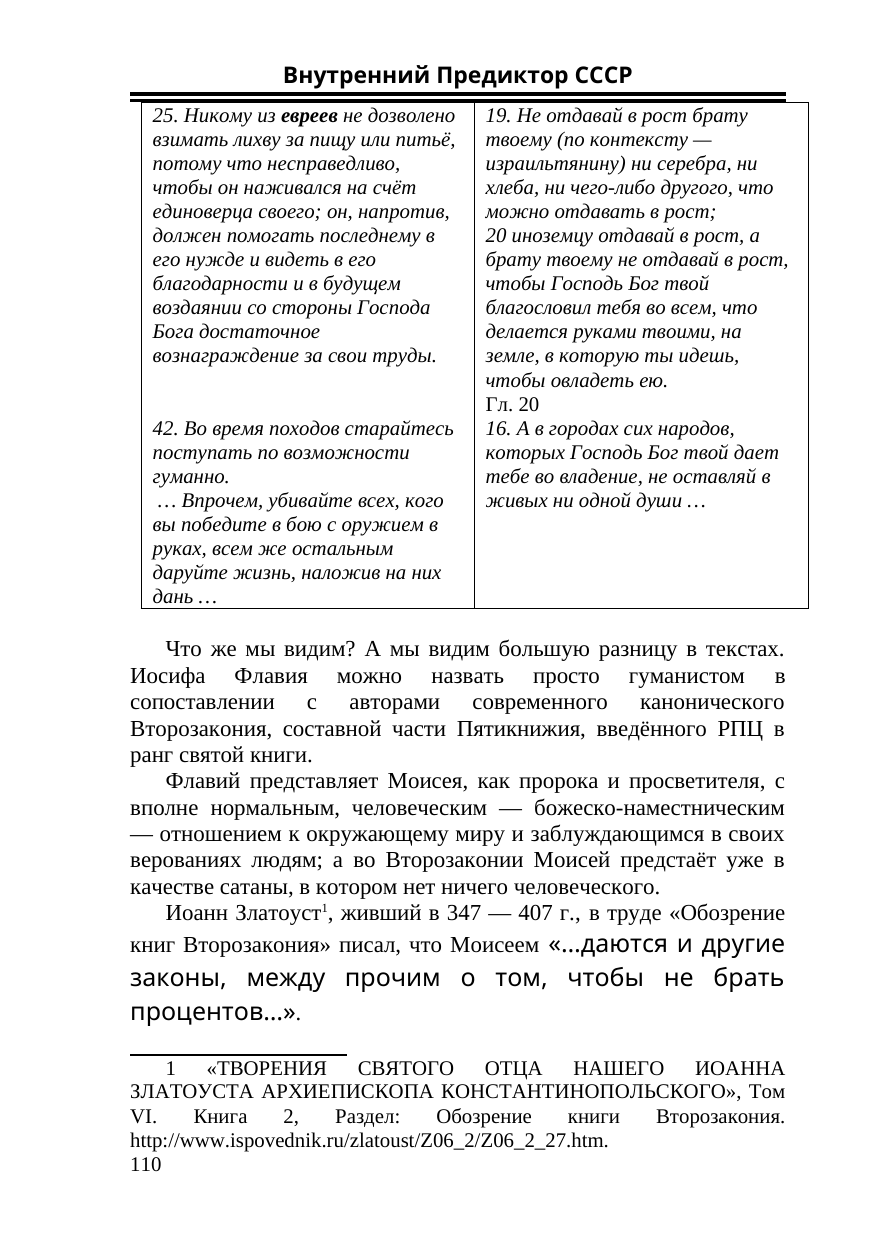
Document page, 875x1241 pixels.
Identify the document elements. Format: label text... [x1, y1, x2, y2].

text Флавий представляет Моисея, как пророка и просветителя, с вполне нормальным, человеческим — божеско-наместническим — отношением к окружающему миру и заблуждающимся в своих верованиях людям; а во Второзаконии Моисей предстаёт уже в качестве сатаны, в котором нет ничего человеческого. [130, 767, 786, 899]
text Что же мы видим? А мы видим большую разницу в текстах. Иосифа Флавия можно назвать просто гуманистом в сопоставлении с авторами современного канонического Второзакония, составной части Пятикнижия, введённого РПЦ в ранг святой книги. [130, 636, 786, 767]
table_cell 19. Не отдавай в рост брату твоему (по контексту — израильтянину) ни серебра, ни хлеба, ни чего-либо другого, что можно отдавать в рост; 20 иноземцу отдавай в рост, а брату твоему не отдавай в рост, чтобы Господь Бог твой благословил тебя во всем, что делается руками твоими, на земле, в которую ты идешь, чтобы овладеть ею. Гл. 20 16. А в городах сих народов, которых Господь Бог твой дает тебе во владение, не оставляй в живых ни одной души … [475, 103, 808, 608]
text «ТВОРЕНИЯ СВЯТОГО ОТЦА НАШЕГО ИОАННА ЗЛАТОУСТА АРХИЕПИСКОПА КОНСТАНТИНОПОЛЬСКОГО», Том VI. Книга 2, Раздел: Обозрение книги Второзакония. http://www.ispovednik.ru/zlatoust/Z06_2/Z06_2_27.htm. [130, 1055, 786, 1152]
table_cell 25. Никому из евреев не дозволено взимать лихву за пищу или питьё, потому что несправедливо, чтобы он наживался на счёт единоверца своего; он, напротив, должен помогать последнему в его нужде и видеть в его благодарности и в будущем воздаянии со стороны Господа Бога достаточное вознаграждение за свои труды. 42. Во время походов старайтесь поступать по возможности гуманно. … Впрочем, убивайте всех, кого вы победите в бою с оружием в руках, всем же остальным даруйте жизнь, наложив на них дань … [142, 103, 474, 608]
text Иоанн Златоуст, живший в 347 — 407 г., в труде «Обозрение книг Второзакония» писал, что Моисеем «…даются и другие законы, между прочим о том, чтобы не брать процентов…». [130, 899, 786, 1028]
